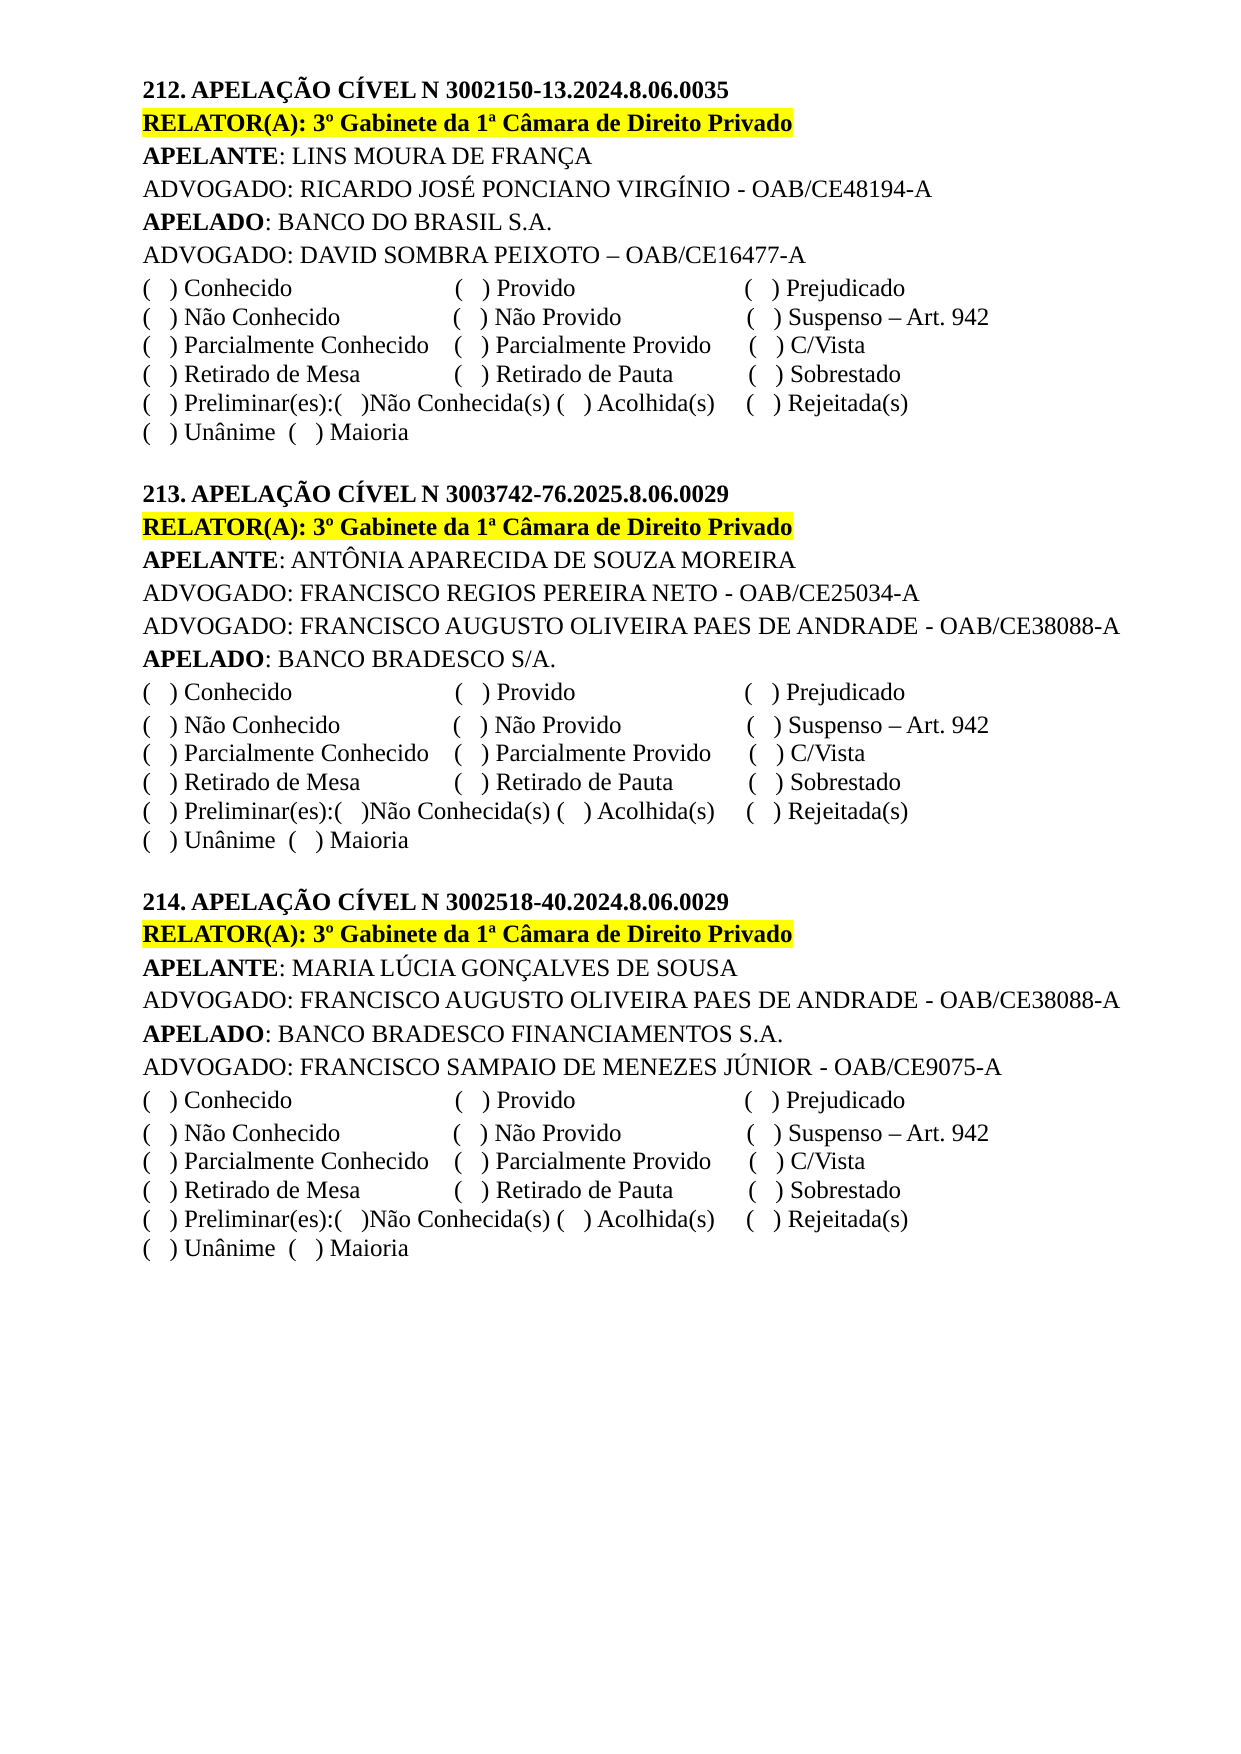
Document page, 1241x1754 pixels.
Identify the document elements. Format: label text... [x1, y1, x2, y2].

text ( ) Não Conhecido ( ) Não Provido ( ) Suspenso – Art. 942 [142, 1118, 1158, 1146]
text ( ) Unânime ( ) Maioria [142, 417, 1158, 446]
text ( ) Parcialmente Conhecido ( ) Parcialmente Provido ( ) C/Vista [142, 738, 1158, 767]
text ( ) Unânime ( ) Maioria [142, 825, 1158, 853]
text ( ) Preliminar(es):( )Não Conhecida(s) ( ) Acolhida(s) ( ) Rejeitada(s) [142, 796, 1158, 825]
text ( ) Unânime ( ) Maioria [142, 1233, 1158, 1261]
text ( ) Retirado de Mesa ( ) Retirado de Pauta ( ) Sobrestado [142, 1175, 1158, 1204]
text ( ) Retirado de Mesa ( ) Retirado de Pauta ( ) Sobrestado [142, 359, 1158, 388]
text ( ) Não Conhecido ( ) Não Provido ( ) Suspenso – Art. 942 [142, 710, 1158, 738]
text 213. APELAÇÃO CÍVEL N 3003742-76.2025.8.06.0029 RELATOR(A): 3º Gabinete da 1ª Câmara de Direito Privado APELANTE: ANTÔNIA APARECIDA DE SOUZA MOREIRA ADVOGADO: FRANCISCO REGIOS PEREIRA NETO - OAB/CE25034-A ADVOGADO: FRANCISCO AUGUSTO OLIVEIRA PAES DE ANDRADE - OAB/CE38088-A APELADO: BANCO BRADESCO S/A. ( ) Conhecido ( ) Provido ( ) Prejudicado [142, 446, 1141, 706]
text 214. APELAÇÃO CÍVEL N 3002518-40.2024.8.06.0029 RELATOR(A): 3º Gabinete da 1ª Câmara de Direito Privado APELANTE: MARIA LÚCIA GONÇALVES DE SOUSA ADVOGADO: FRANCISCO AUGUSTO OLIVEIRA PAES DE ANDRADE - OAB/CE38088-A APELADO: BANCO BRADESCO FINANCIAMENTOS S.A. ADVOGADO: FRANCISCO SAMPAIO DE MENEZES JÚNIOR - OAB/CE9075-A ( ) Conhecido ( ) Provido ( ) Prejudicado [142, 853, 1141, 1113]
text ( ) Conhecido ( ) Provido ( ) Prejudicado [142, 273, 1141, 302]
text 212. APELAÇÃO CÍVEL N 3002150-13.2024.8.06.0035 RELATOR(A): 3º Gabinete da 1ª Câmara de Direito Privado APELANTE: LINS MOURA DE FRANÇA ADVOGADO: RICARDO JOSÉ PONCIANO VIRGÍNIO - OAB/CE48194-A APELADO: BANCO DO BRASIL S.A. ADVOGADO: DAVID SOMBRA PEIXOTO – OAB/CE16477-A [142, 75, 1141, 269]
text ( ) Parcialmente Conhecido ( ) Parcialmente Provido ( ) C/Vista [142, 1146, 1158, 1175]
text ( ) Parcialmente Conhecido ( ) Parcialmente Provido ( ) C/Vista [142, 331, 1158, 359]
text ( ) Não Conhecido ( ) Não Provido ( ) Suspenso – Art. 942 [142, 302, 1158, 331]
text ( ) Preliminar(es):( )Não Conhecida(s) ( ) Acolhida(s) ( ) Rejeitada(s) [142, 388, 1158, 417]
text ( ) Retirado de Mesa ( ) Retirado de Pauta ( ) Sobrestado [142, 767, 1158, 796]
text ( ) Preliminar(es):( )Não Conhecida(s) ( ) Acolhida(s) ( ) Rejeitada(s) [142, 1204, 1158, 1233]
